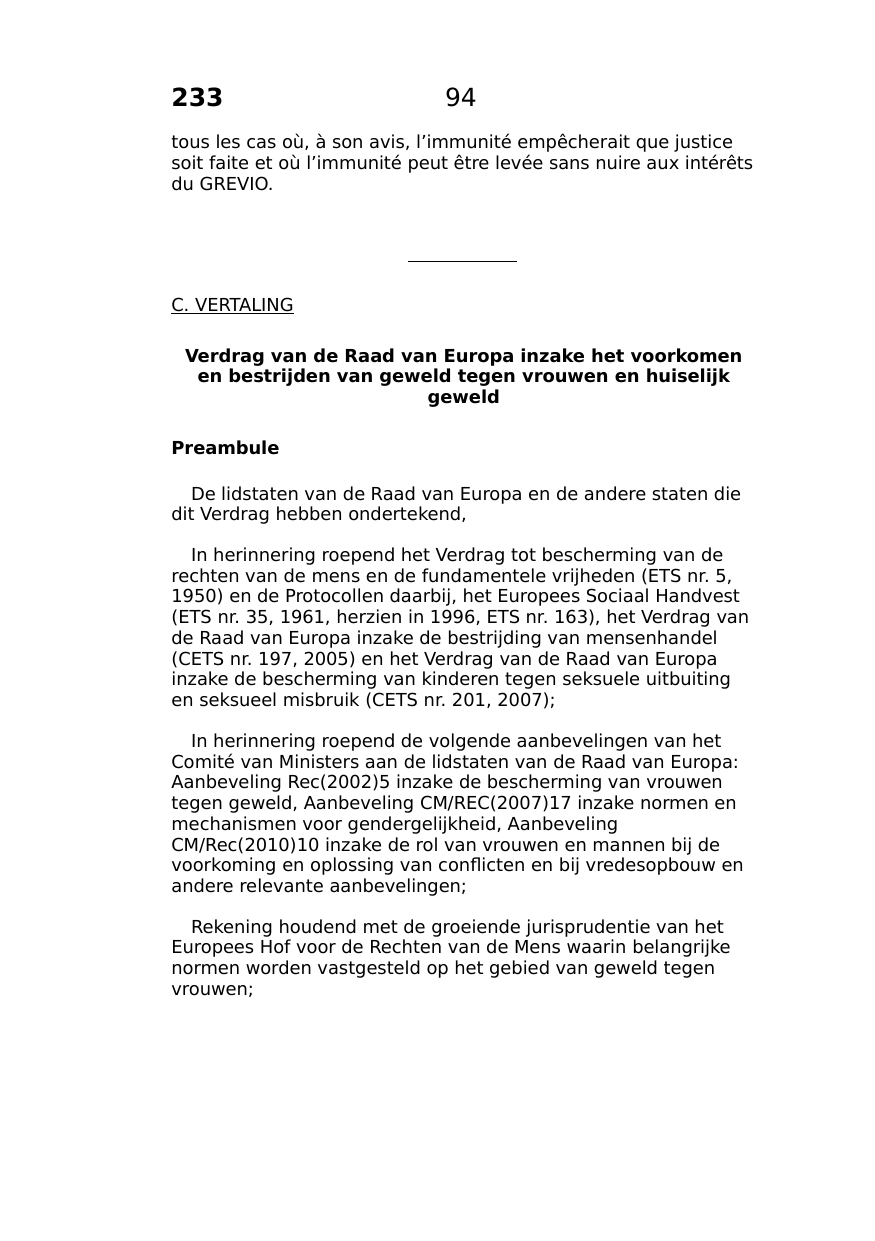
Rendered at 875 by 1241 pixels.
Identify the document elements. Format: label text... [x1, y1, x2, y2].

subtitle C. VERTALING [171, 295, 756, 316]
subtitle Verdrag van de Raad van Europa inzake het voorkomen en bestrijden van geweld tegen vrouwen en huiselijk geweld [171, 346, 756, 408]
text In herinnering roepend het Verdrag tot bescherming van de rechten van de mens en de fundamentele vrijheden (ETS nr. 5, 1950) en de Protocollen daarbij, het Europees Sociaal Handvest (ETS nr. 35, 1961, herzien in 1996, ETS nr. 163), het Verdrag van de Raad van Europa inzake de bestrijding van mensenhandel (CETS nr. 197, 2005) en het Verdrag van de Raad van Europa inzake de bescherming van kinderen tegen seksuele uitbuiting en seksueel misbruik (CETS nr. 201, 2007); [171, 545, 756, 711]
text Rekening houdend met de groeiende jurisprudentie van het Europees Hof voor de Rechten van de Mens waarin belangrijke normen worden vastgesteld op het gebied van geweld tegen vrouwen; [171, 917, 756, 999]
text De lidstaten van de Raad van Europa en de andere staten die dit Verdrag hebben ondertekend, [171, 483, 756, 525]
text In herinnering roepend de volgende aanbevelingen van het Comité van Ministers aan de lidstaten van de Raad van Europa: Aanbeveling Rec(2002)5 inzake de bescherming van vrouwen tegen geweld, Aanbeveling CM/REC(2007)17 inzake normen en mechanismen voor gendergelijkheid, Aanbeveling CM/Rec(2010)10 inzake de rol van vrouwen en mannen bij de voorkoming en oplossing van conflicten en bij vredesopbouw en andere relevante aanbevelingen; [171, 731, 756, 897]
subtitle Preambule [171, 438, 756, 458]
text tous les cas où, à son avis, l’immunité empêcherait que justice soit faite et où l’immunité peut être levée sans nuire aux intérêts du GREVIO. [171, 132, 756, 194]
